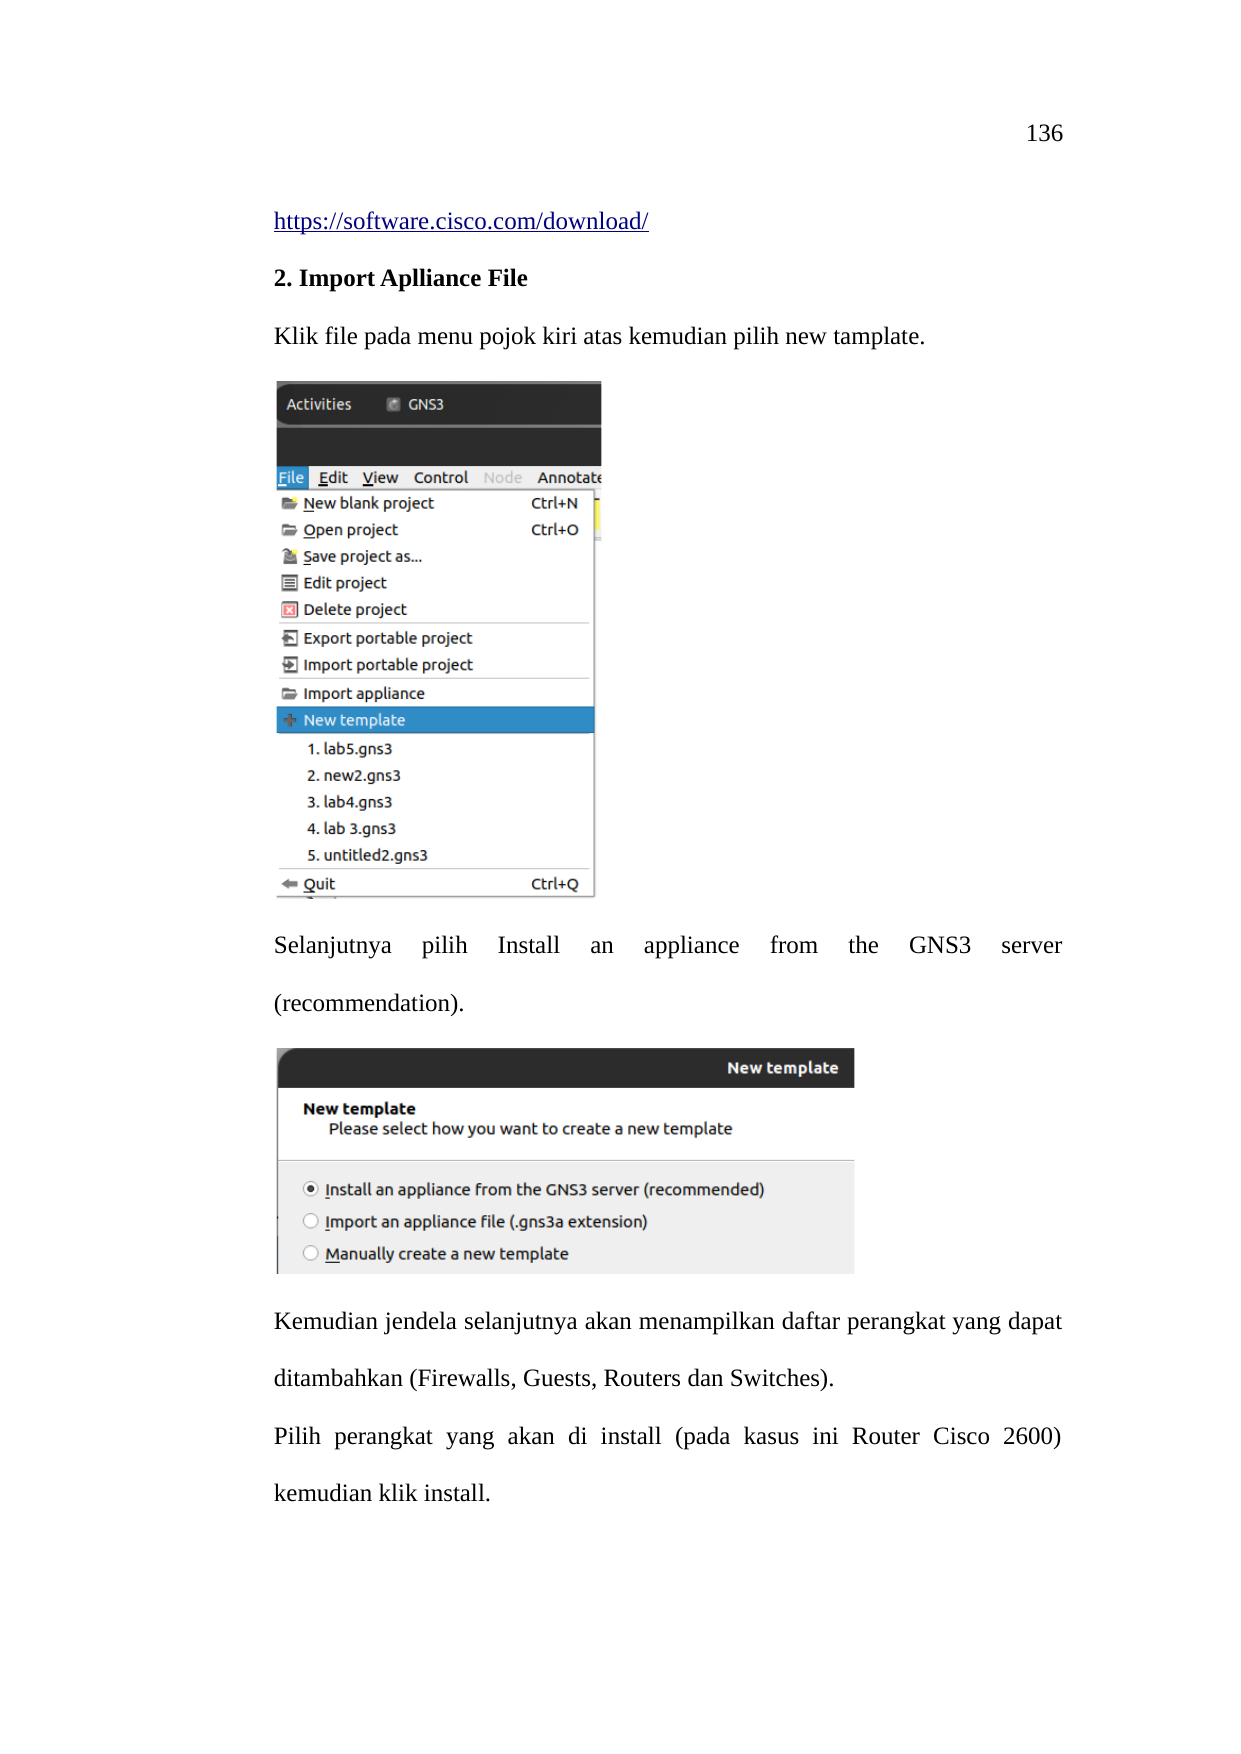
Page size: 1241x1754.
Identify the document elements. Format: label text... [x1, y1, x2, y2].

list 2. Import Aplliance File [236, 263, 1063, 292]
list Klik file pada menu pojok kiri atas kemudian pilih new tamplate. [236, 321, 1063, 350]
picture [276, 381, 602, 899]
list Pilih perangkat yang akan di install (pada kasus ini Router Cisco 2600) kemudian klik install. [236, 1421, 1063, 1507]
list https://software.cisco.com/download/ [236, 206, 1063, 235]
picture [276, 1048, 855, 1274]
list Selanjutnya pilih Install an appliance from the GNS3 server (recommendation). [236, 930, 1063, 1016]
list Kemudian jendela selanjutnya akan menampilkan daftar perangkat yang dapat ditambahkan (Firewalls, Guests, Routers dan Switches). [236, 1306, 1063, 1392]
